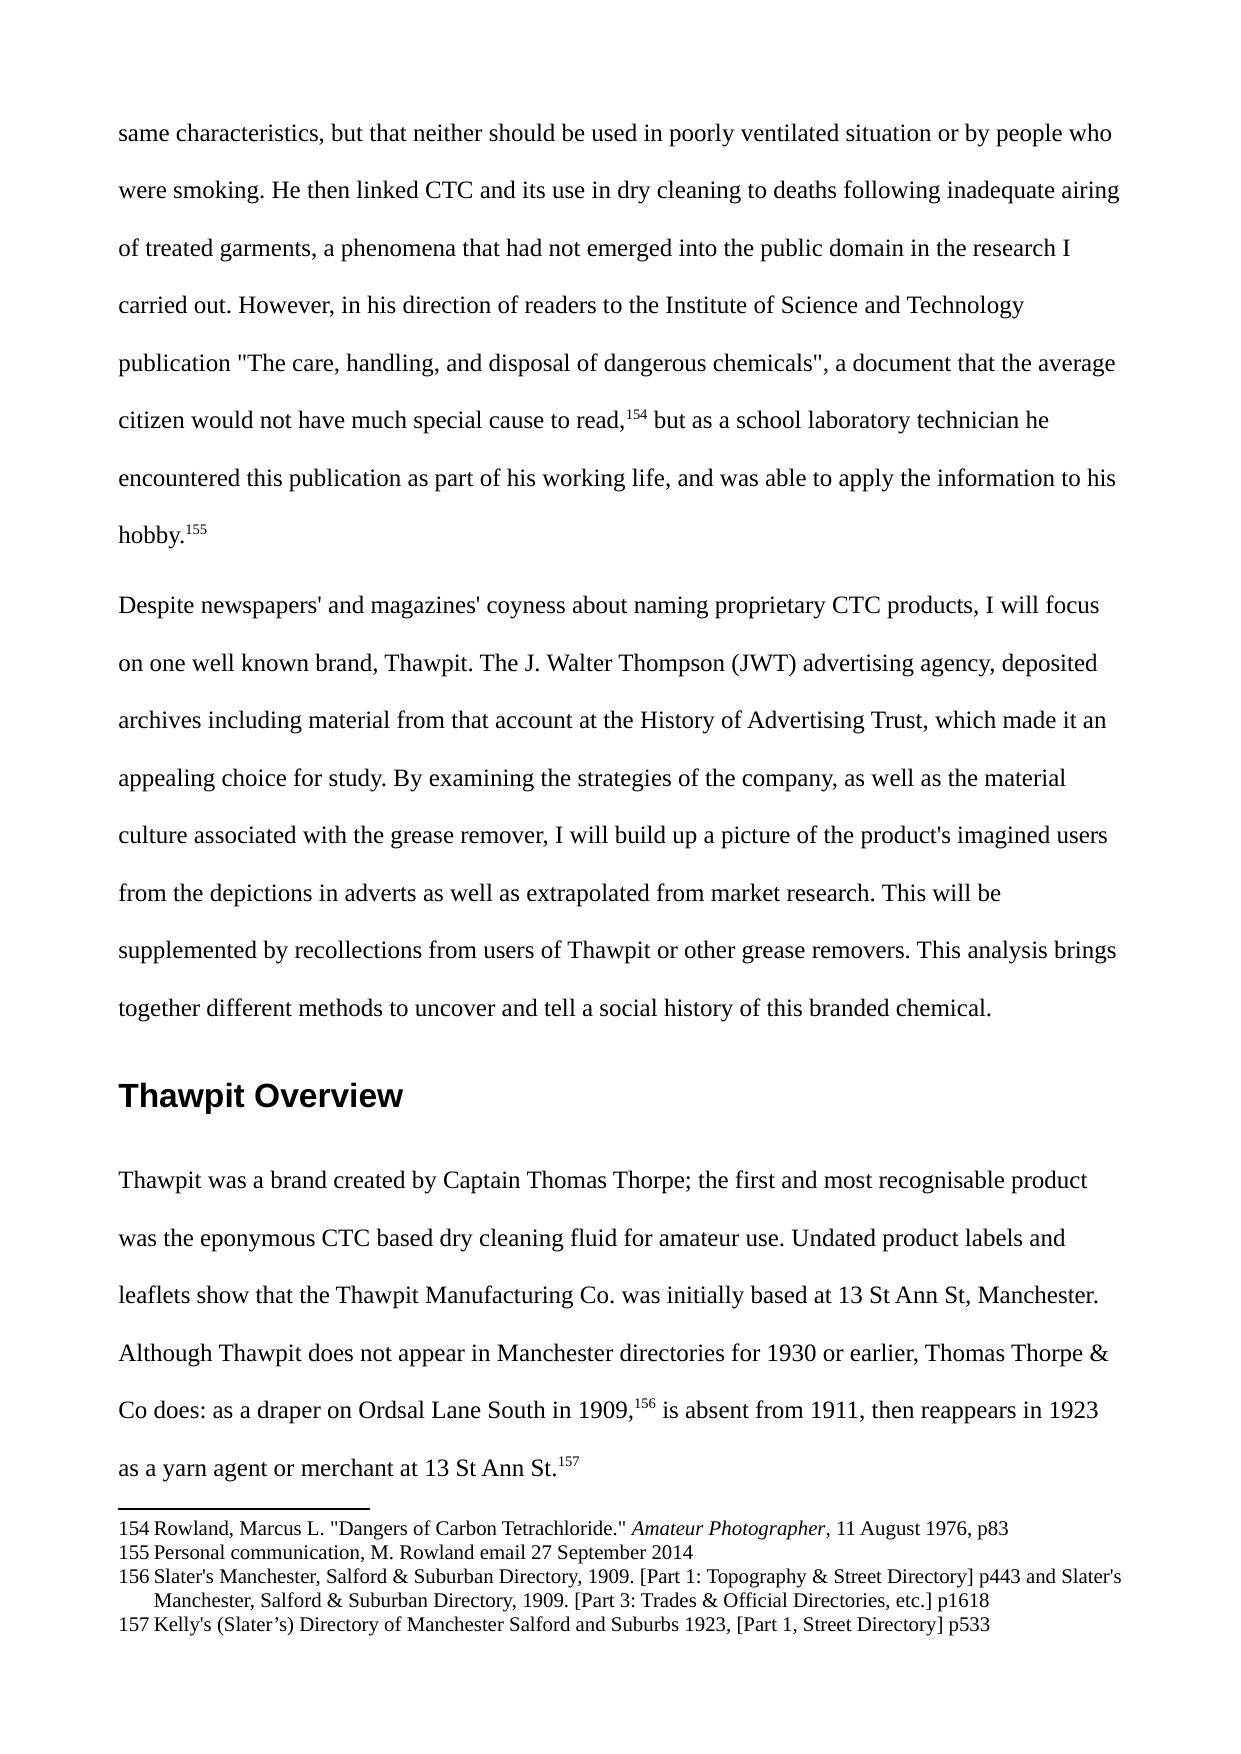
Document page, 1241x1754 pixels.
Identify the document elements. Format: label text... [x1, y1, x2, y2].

text Slater's Manchester, Salford & Suburban Directory, 1909. [Part 1: Topography & Street Directory] p443 and Slater's Manchester, Salford & Suburban Directory, 1909. [Part 3: Trades & Official Directories, etc.] p1618 [118, 1564, 1122, 1612]
text Thawpit was a brand created by Captain Thomas Thorpe; the first and most recognisable product was the eponymous CTC based dry cleaning fluid for amateur use. Undated product labels and leaflets show that the Thawpit Manufacturing Co. was initially based at 13 St Ann St, Manchester. Although Thawpit does not appear in Manchester directories for 1930 or earlier, Thomas Thorpe & Co does: as a draper on Ordsal Lane South in 1909, is absent from 1911, then reappears in 1923 as a yarn agent or merchant at 13 St Ann St. [118, 1165, 1122, 1482]
text Rowland, Marcus L. "Dangers of Carbon Tetrachloride." Amateur Photographer, 11 August 1976, p83 [118, 1516, 1122, 1539]
text Despite newspapers' and magazines' coyness about naming proprietary CTC products, I will focus on one well known brand, Thawpit. The J. Walter Thompson (JWT) advertising agency, deposited archives including material from that account at the History of Advertising Trust, which made it an appealing choice for study. By examining the strategies of the company, as well as the material culture associated with the grease remover, I will build up a picture of the product's imagined users from the depictions in adverts as well as extrapolated from market research. This will be supplemented by recollections from users of Thawpit or other grease removers. This analysis brings together different methods to uncover and tell a social history of this branded chemical. [118, 591, 1122, 1022]
subtitle Thawpit Overview [118, 1076, 1122, 1114]
text same characteristics, but that neither should be used in poorly ventilated situation or by people who were smoking. He then linked CTC and its use in dry cleaning to deaths following inadequate airing of treated garments, a phenomena that had not emerged into the public domain in the research I carried out. However, in his direction of readers to the Institute of Science and Technology publication "The care, handling, and disposal of dangerous chemicals", a document that the average citizen would not have much special cause to read, but as a school laboratory technician he encountered this publication as part of his working life, and was able to apply the information to his hobby. [118, 118, 1122, 549]
text Personal communication, M. Rowland email 27 September 2014 [118, 1539, 1122, 1564]
text Kelly's (Slater’s) Directory of Manchester Salford and Suburbs 1923, [Part 1, Street Directory] p533 [118, 1612, 1122, 1636]
